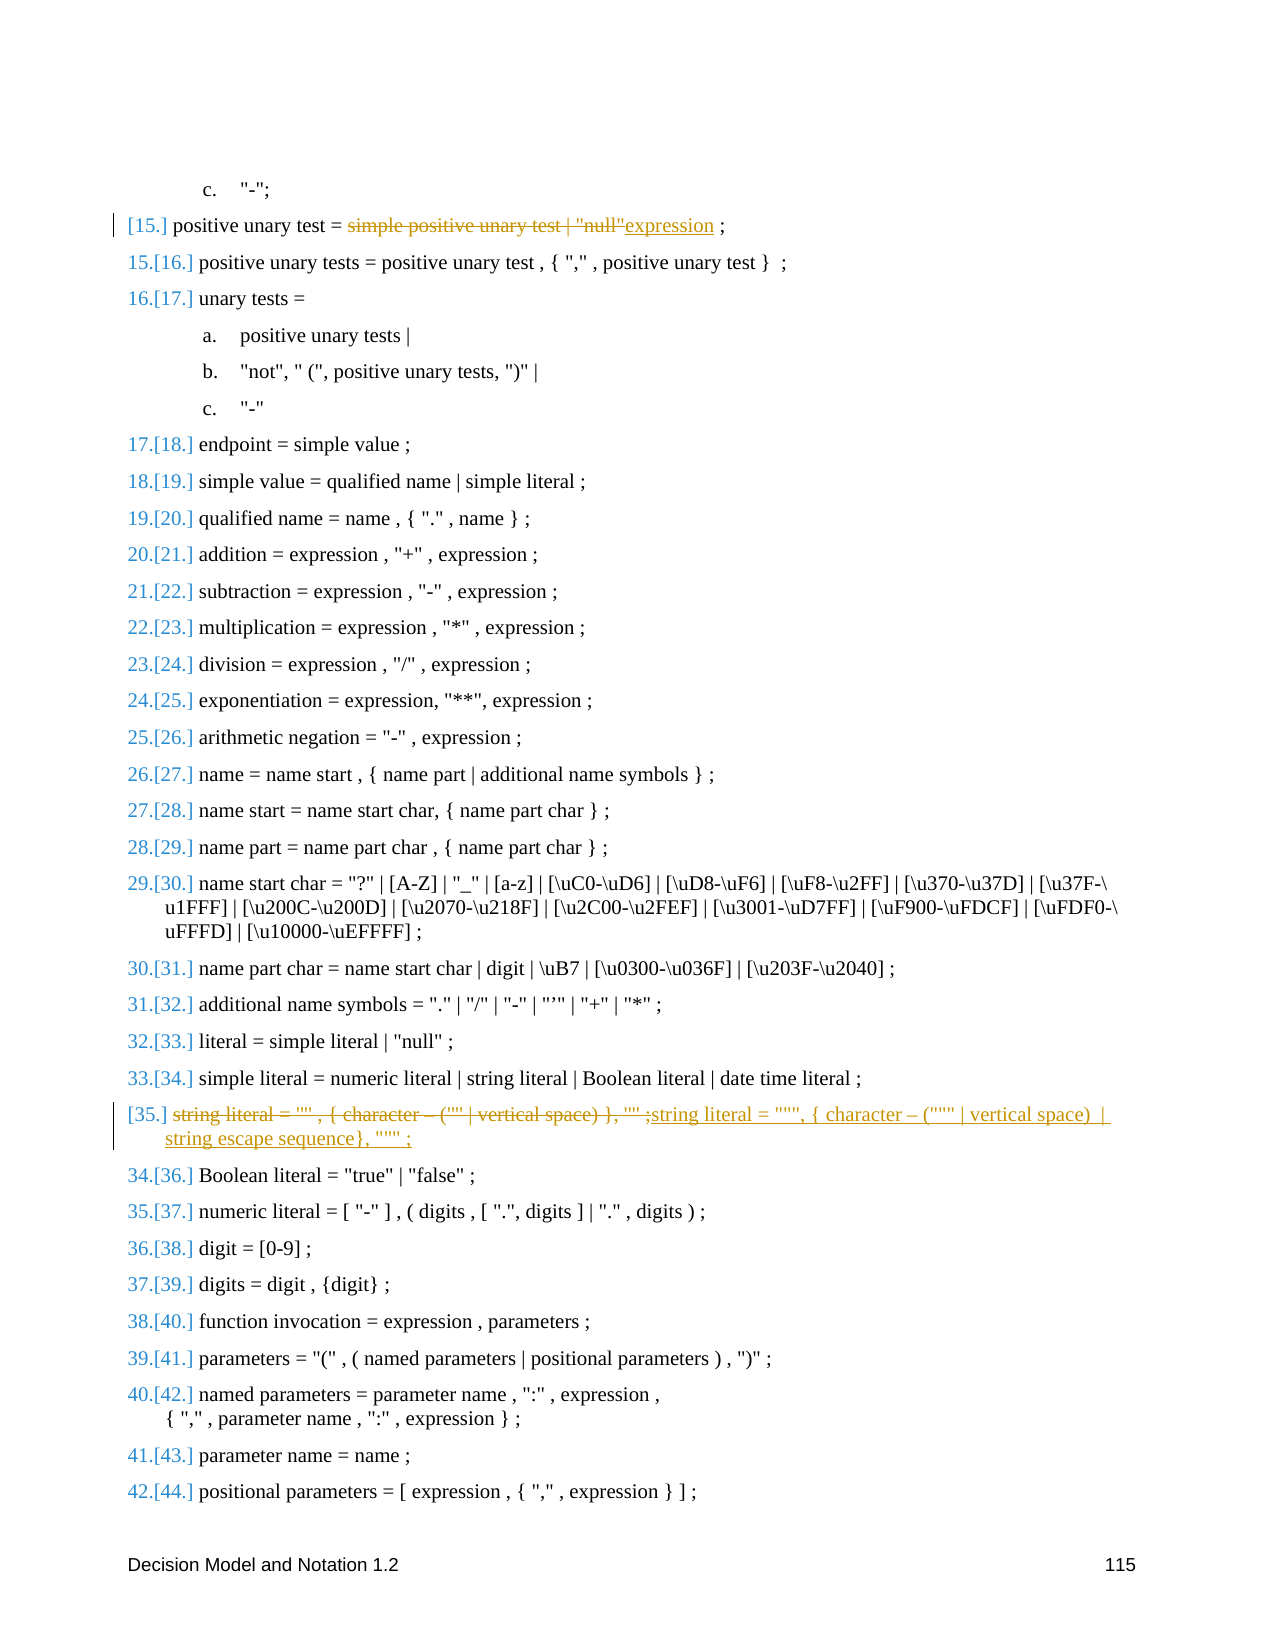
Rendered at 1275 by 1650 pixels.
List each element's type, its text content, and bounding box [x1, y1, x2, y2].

list positive unary test = expression ; [127, 213, 1147, 237]
list "-"; [202, 176, 1147, 201]
list additional name symbols = "." | "/" | "-" | "’" | "+" | "*" ; [127, 992, 1147, 1016]
list parameter name = name ; [127, 1443, 1147, 1467]
list name part = name part char , { name part char } ; [127, 834, 1147, 859]
list string literal = """, { character – (""" | vertical space) | string escape sequence}, """ ; [127, 1102, 1147, 1150]
list qualified name = name , { "." , name } ; [127, 506, 1147, 529]
list name = name start , { name part | additional name symbols } ; [127, 761, 1147, 786]
list literal = simple literal | "null" ; [127, 1029, 1147, 1053]
list multiplication = expression , "*" , expression ; [127, 615, 1147, 639]
list digit = [0-9] ; [127, 1236, 1147, 1260]
list division = expression , "/" , expression ; [127, 652, 1147, 676]
list digits = digit , {digit} ; [127, 1272, 1147, 1296]
list function invocation = expression , parameters ; [127, 1309, 1147, 1333]
list named parameters = parameter name , ":" , expression , { "," , parameter name , ":" , expression } ; [127, 1382, 1147, 1430]
list positional parameters = [ expression , { "," , expression } ] ; [127, 1479, 1147, 1503]
list exponentiation = expression, "**", expression ; [127, 688, 1147, 712]
list unary tests = [127, 286, 1147, 310]
list positive unary tests | [202, 323, 1147, 347]
list subtraction = expression , "-" , expression ; [127, 579, 1147, 603]
list numeric literal = [ "-" ] , ( digits , [ ".", digits ] | "." , digits ) ; [127, 1199, 1147, 1223]
list endpoint = simple value ; [127, 432, 1147, 456]
list name start = name start char, { name part char } ; [127, 798, 1147, 822]
list name part char = name start char | digit | \uB7 | [\u0300-\u036F] | [\u203F-\u2040] ; [127, 956, 1147, 980]
list name start char = "?" | [A-Z] | "_" | [a-z] | [\uC0-\uD6] | [\uD8-\uF6] | [\uF8-\u2FF] | [\u370-\u37D] | [\u37F-\u1FFF] | [\u200C-\u200D] | [\u2070-\u218F] | [\u2C00-\u2FEF] | [\u3001-\uD7FF] | [\uF900-\uFDCF] | [\uFDF0-\uFFFD] | [\u10000-\uEFFFF] ; [127, 871, 1147, 943]
list positive unary tests = positive unary test , { "," , positive unary test } ; [127, 249, 1147, 274]
list addition = expression , "+" , expression ; [127, 542, 1147, 566]
list "not", " (", positive unary tests, ")" | [202, 359, 1147, 383]
list simple literal = numeric literal | string literal | Boolean literal | date time literal ; [127, 1066, 1147, 1089]
list arithmetic negation = "-" , expression ; [127, 725, 1147, 749]
list parameters = "(" , ( named parameters | positional parameters ) , ")" ; [127, 1346, 1147, 1369]
list simple value = qualified name | simple literal ; [127, 469, 1147, 493]
list Boolean literal = "true" | "false" ; [127, 1163, 1147, 1187]
list "-" [202, 396, 1147, 420]
